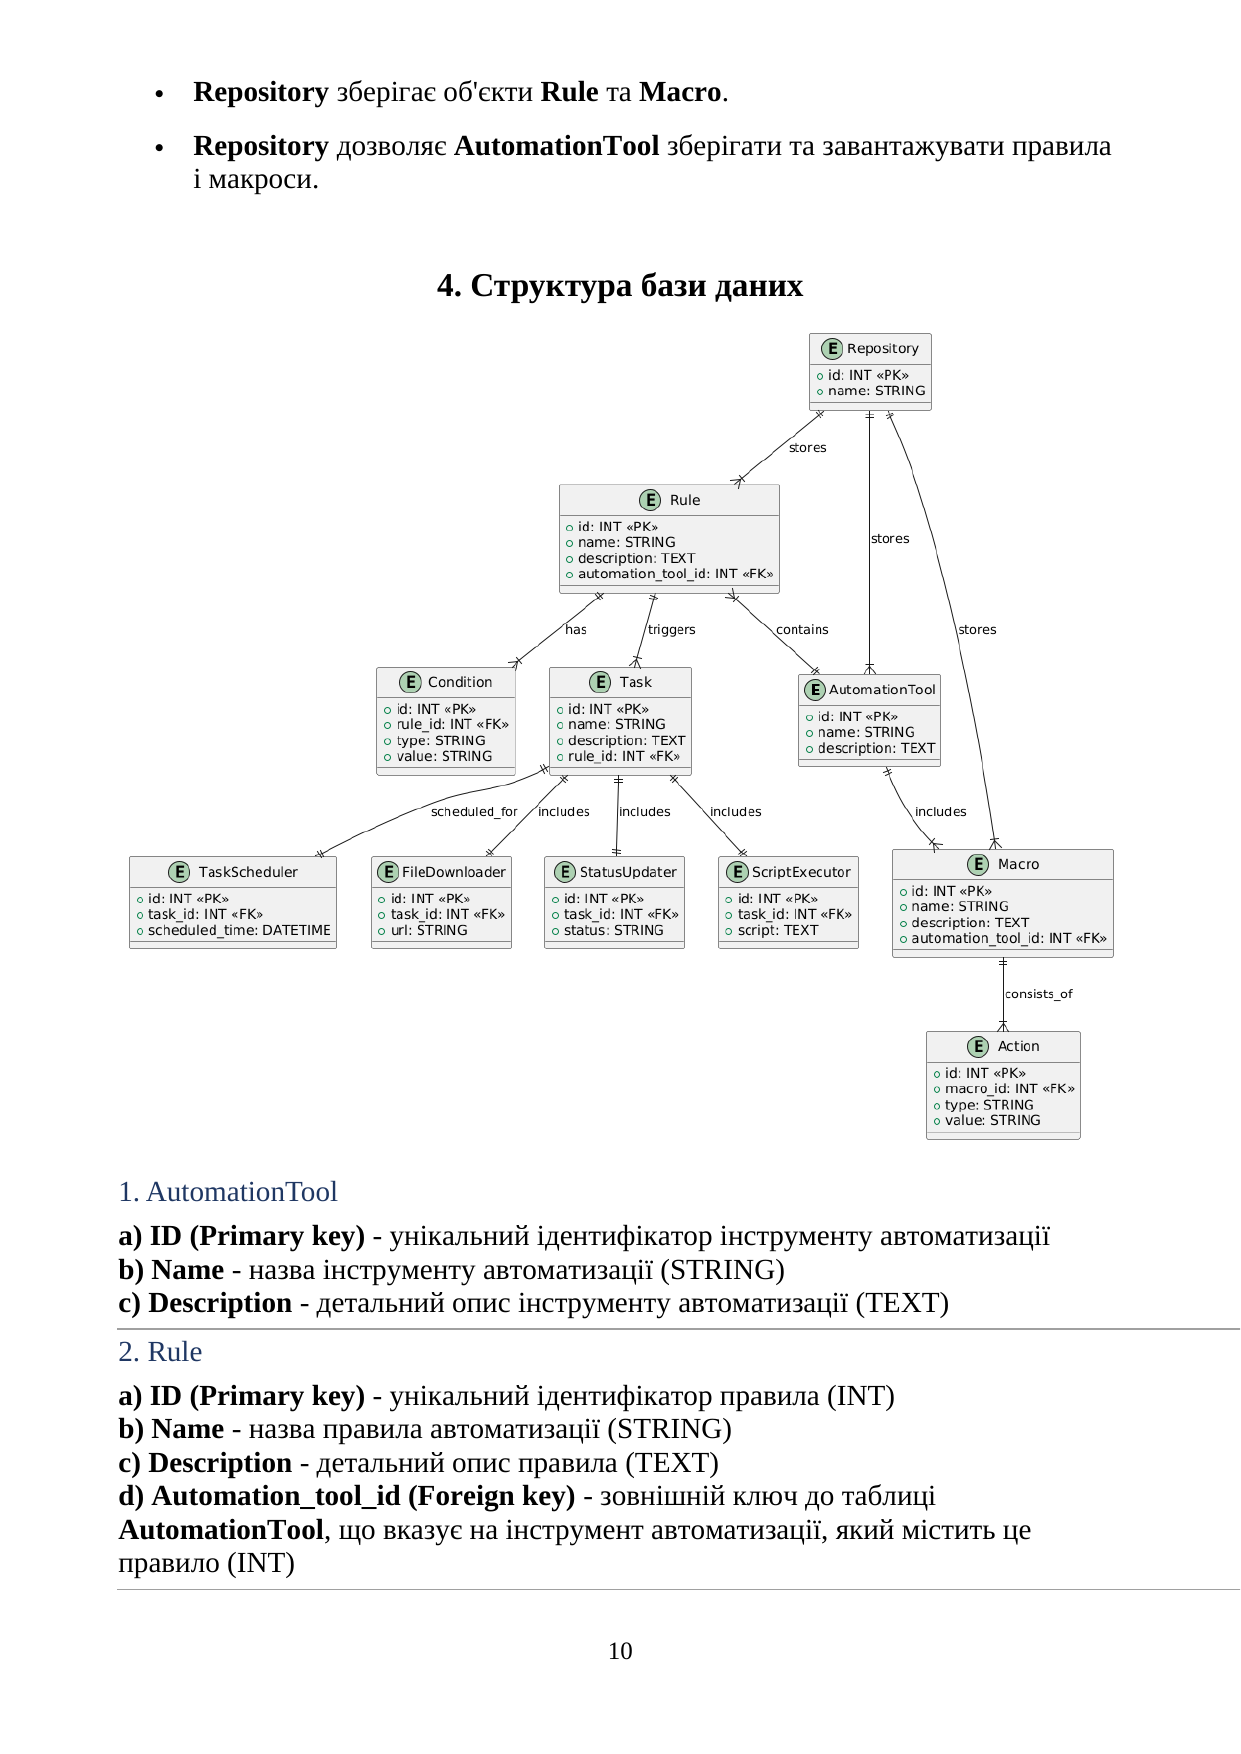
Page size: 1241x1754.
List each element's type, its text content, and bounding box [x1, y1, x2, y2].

text a) ID (Primary key) - унікальний ідентифікатор правила (INT) b) Name - назва правила автоматизації (STRING) c) Description - детальний опис правила (TEXT) d) Automation_tool_id (Foreign key) - зовнішній ключ до таблиці AutomationTool, що вказує на інструмент автоматизації, який містить це правило (INT) [118, 1378, 1122, 1579]
list Repository зберігає об'єкти Rule та Macro. [156, 74, 1122, 107]
subtitle 2. Rule [118, 1334, 1122, 1367]
subtitle 1. AutomationTool [118, 1174, 1122, 1208]
subtitle 4. Структура бази даних [118, 265, 1122, 303]
list Repository дозволяє AutomationTool зберігати та завантажувати правила і макроси. [156, 128, 1122, 195]
text a) ID (Primary key) - унікальний ідентифікатор інструменту автоматизації b) Name - назва інструменту автоматизації (STRING) c) Description - детальний опис інструменту автоматизації (TEXT) [118, 1218, 1122, 1319]
